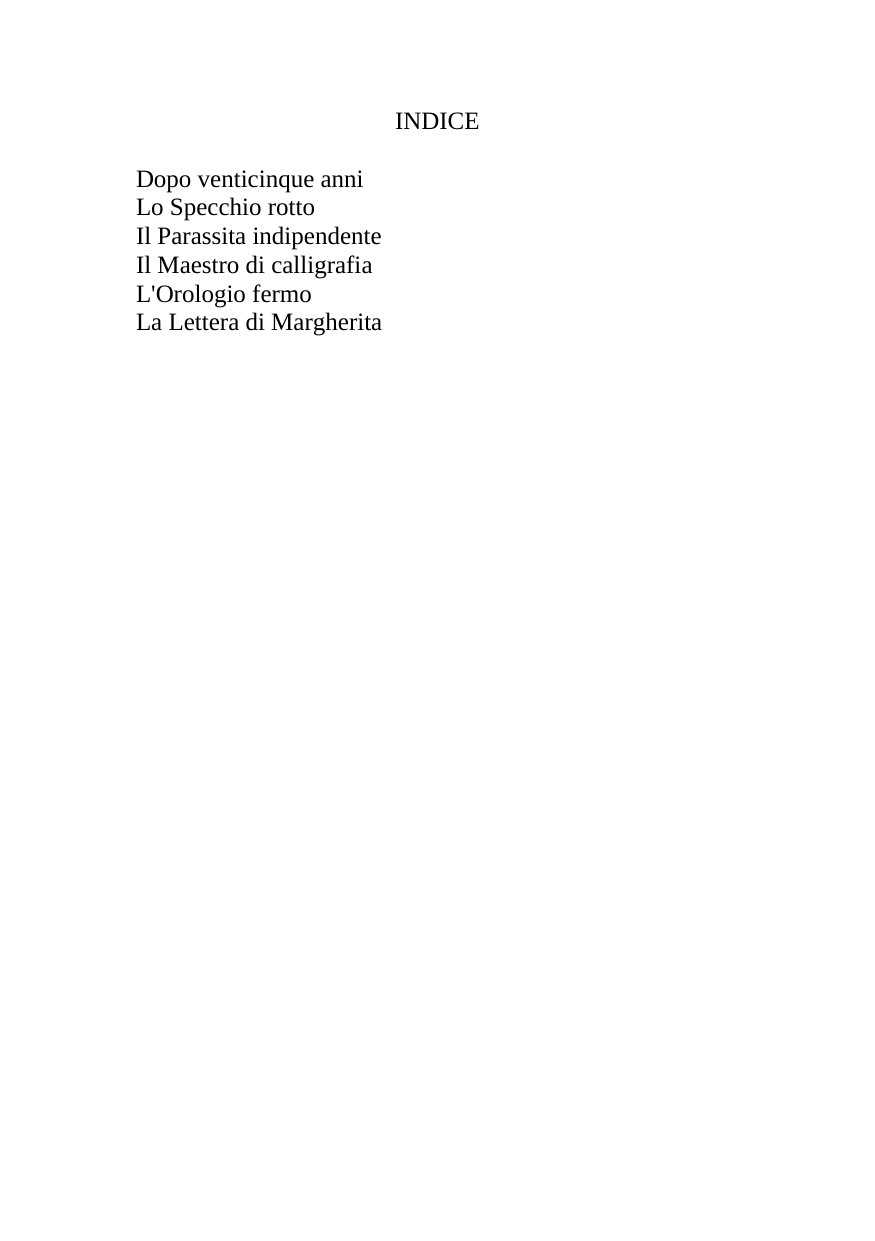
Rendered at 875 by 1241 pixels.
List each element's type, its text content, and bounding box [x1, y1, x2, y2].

text Lo Specchio rotto [106, 192, 768, 221]
text Dopo venticinque anni [106, 164, 768, 192]
text La Lettera di Margherita [106, 307, 768, 336]
text Il Parassita indipendente [106, 221, 768, 250]
text Il Maestro di calligrafia [106, 250, 768, 279]
text INDICE [106, 106, 768, 135]
text L'Orologio fermo [106, 279, 768, 307]
